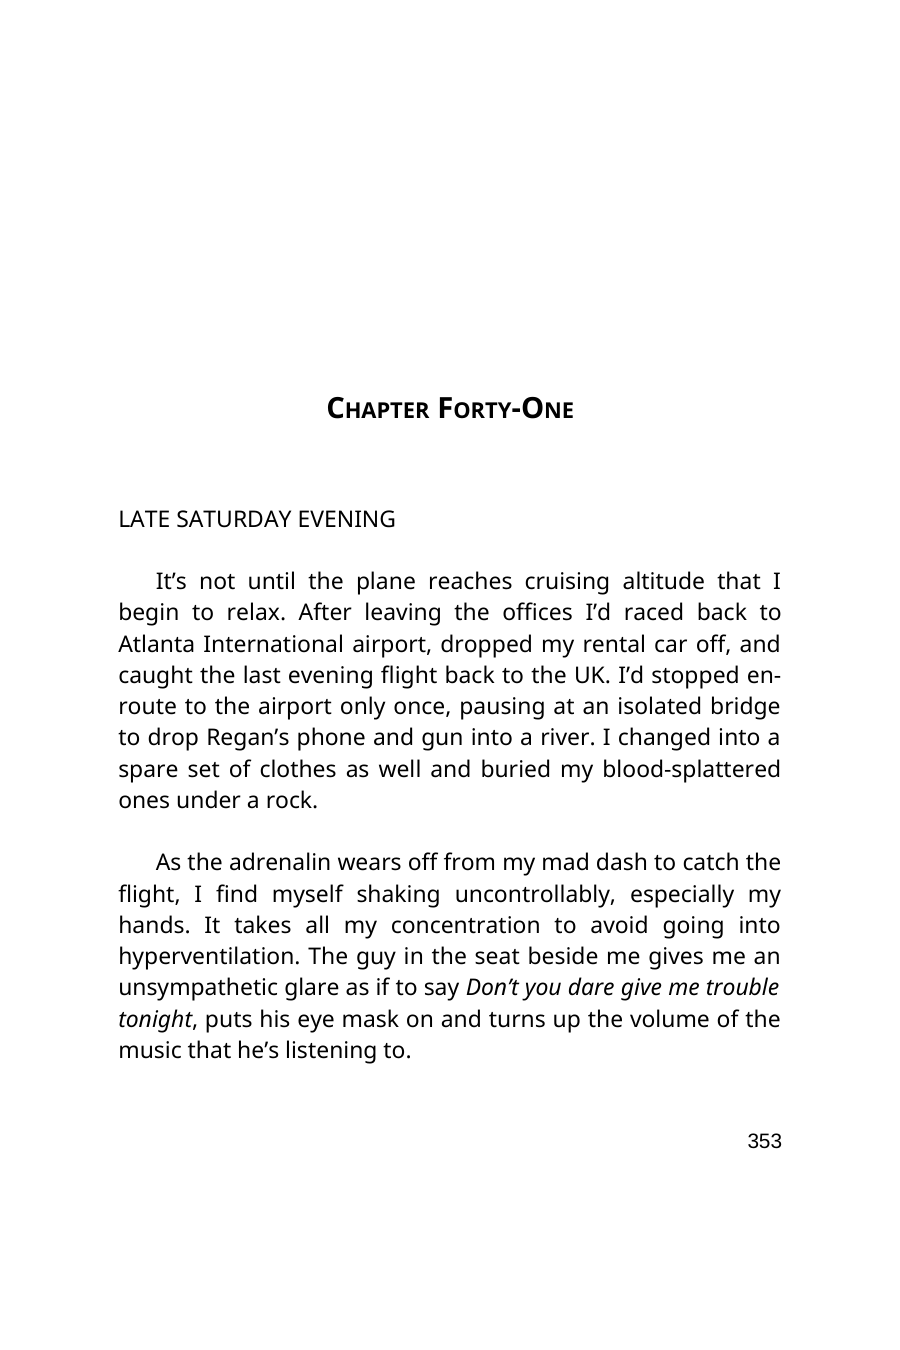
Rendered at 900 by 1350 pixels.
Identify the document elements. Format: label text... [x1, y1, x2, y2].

text It’s not until the plane reaches cruising altitude that I begin to relax. After leaving the offices I’d raced back to Atlanta International airport, dropped my rental car off, and caught the last evening flight back to the UK. I’d stopped en-route to the airport only once, pausing at an isolated bridge to drop Regan’s phone and gun into a river. I changed into a spare set of clothes as well and buried my blood-splattered ones under a rock. [118, 565, 782, 815]
text As the adrenalin wears off from my mad dash to catch the flight, I find myself shaking uncontrollably, especially my hands. It takes all my concentration to avoid going into hyperventilation. The guy in the seat beside me gives me an unsympathetic glare as if to say Don’t you dare give me trouble tonight, puts his eye mask on and turns up the volume of the music that he’s listening to. [118, 846, 782, 1065]
text LATE SATURDAY EVENING [118, 502, 782, 534]
text CHAPTER FORTY-ONE [118, 388, 782, 427]
